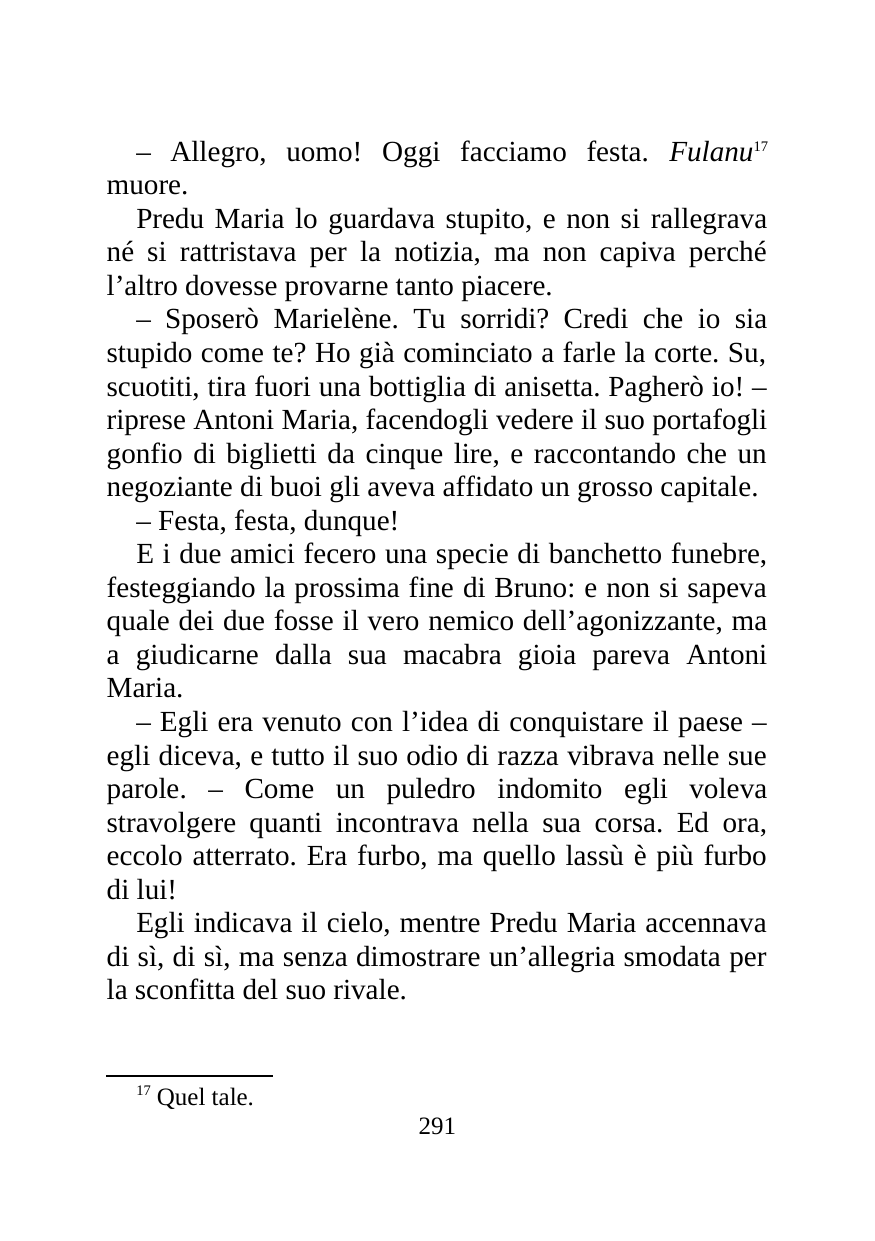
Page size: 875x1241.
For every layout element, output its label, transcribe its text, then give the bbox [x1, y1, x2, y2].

text – Sposerò Marielène. Tu sorridi? Credi che io sia stupido come te? Ho già cominciato a farle la corte. Su, scuotiti, tira fuori una bottiglia di anisetta. Pagherò io! – riprese Antoni Maria, facendogli vedere il suo portafogli gonfio di biglietti da cinque lire, e raccontando che un negoziante di buoi gli aveva affidato un grosso capitale. [106, 302, 768, 503]
text Predu Maria lo guardava stupito, e non si rallegrava né si rattristava per la notizia, ma non capiva perché l’altro dovesse provarne tanto piacere. [106, 201, 768, 302]
text – Festa, festa, dunque! [106, 503, 768, 536]
text – Egli era venuto con l’idea di conquistare il paese – egli diceva, e tutto il suo odio di razza vibrava nelle sue parole. – Come un puledro indomito egli voleva stravolgere quanti incontrava nella sua corsa. Ed ora, eccolo atterrato. Era furbo, ma quello lassù è più furbo di lui! [106, 704, 768, 905]
text – Allegro, uomo! Oggi facciamo festa. Fulanu muore. [106, 134, 768, 201]
text Egli indicava il cielo, mentre Predu Maria accennava di sì, di sì, ma senza dimostrare un’allegria smodata per la sconfitta del suo rivale. [106, 905, 768, 1006]
text E i due amici fecero una specie di banchetto funebre, festeggiando la prossima fine di Bruno: e non si sapeva quale dei due fosse il vero nemico dell’agonizzante, ma a giudicarne dalla sua macabra gioia pareva Antoni Maria. [106, 536, 768, 704]
text Quel tale. [106, 1082, 768, 1111]
